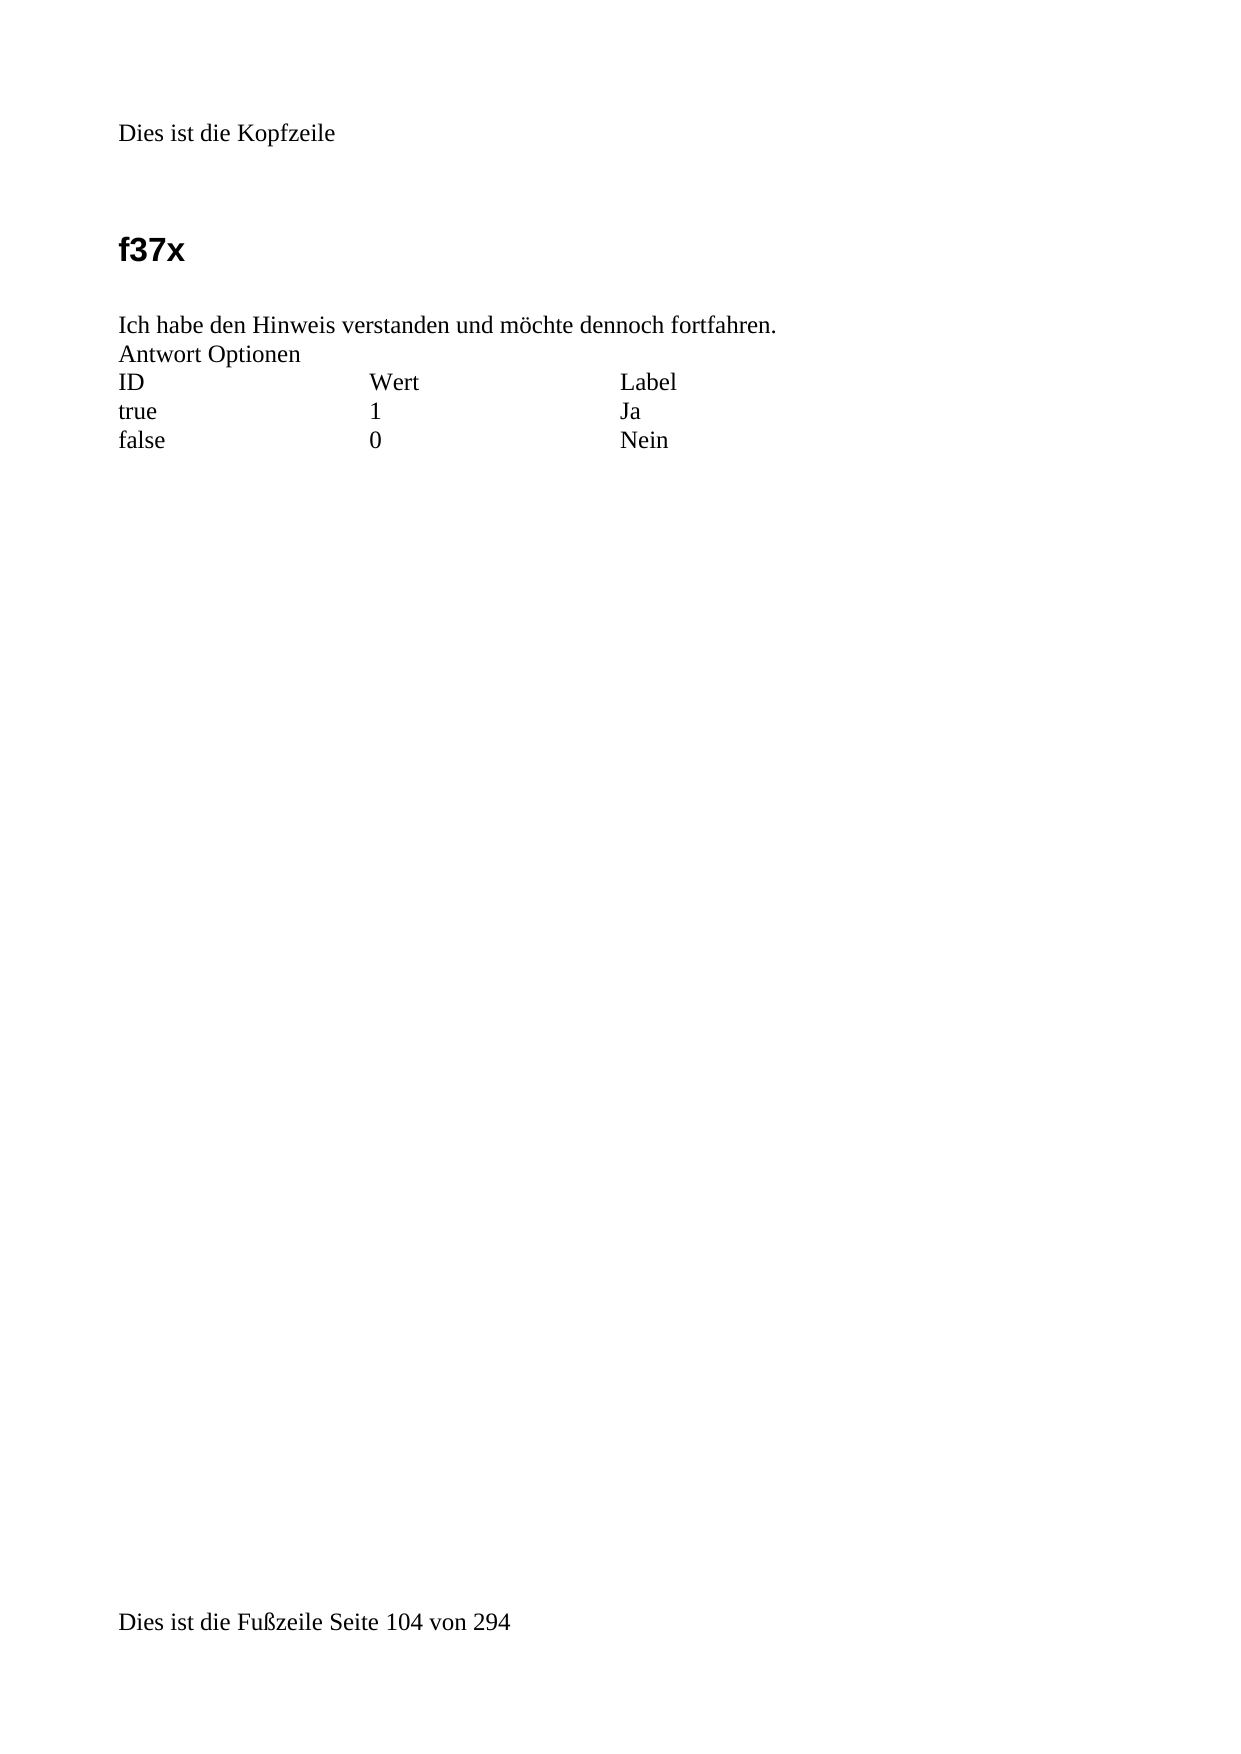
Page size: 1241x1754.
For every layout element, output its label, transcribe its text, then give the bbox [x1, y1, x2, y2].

table_cell false [118, 425, 369, 454]
table_cell true [118, 396, 369, 425]
table_header Label [620, 368, 871, 396]
subtitle f37x [118, 230, 1122, 269]
table_cell Nein [620, 425, 871, 454]
table_cell 0 [369, 425, 620, 454]
table_header ID [118, 368, 369, 396]
table_header Wert [369, 368, 620, 396]
text Antwort Optionen [118, 339, 1122, 367]
table_cell 1 [369, 396, 620, 425]
text Ich habe den Hinweis verstanden und möchte dennoch fortfahren. [118, 310, 1122, 339]
table_cell Ja [620, 396, 871, 425]
